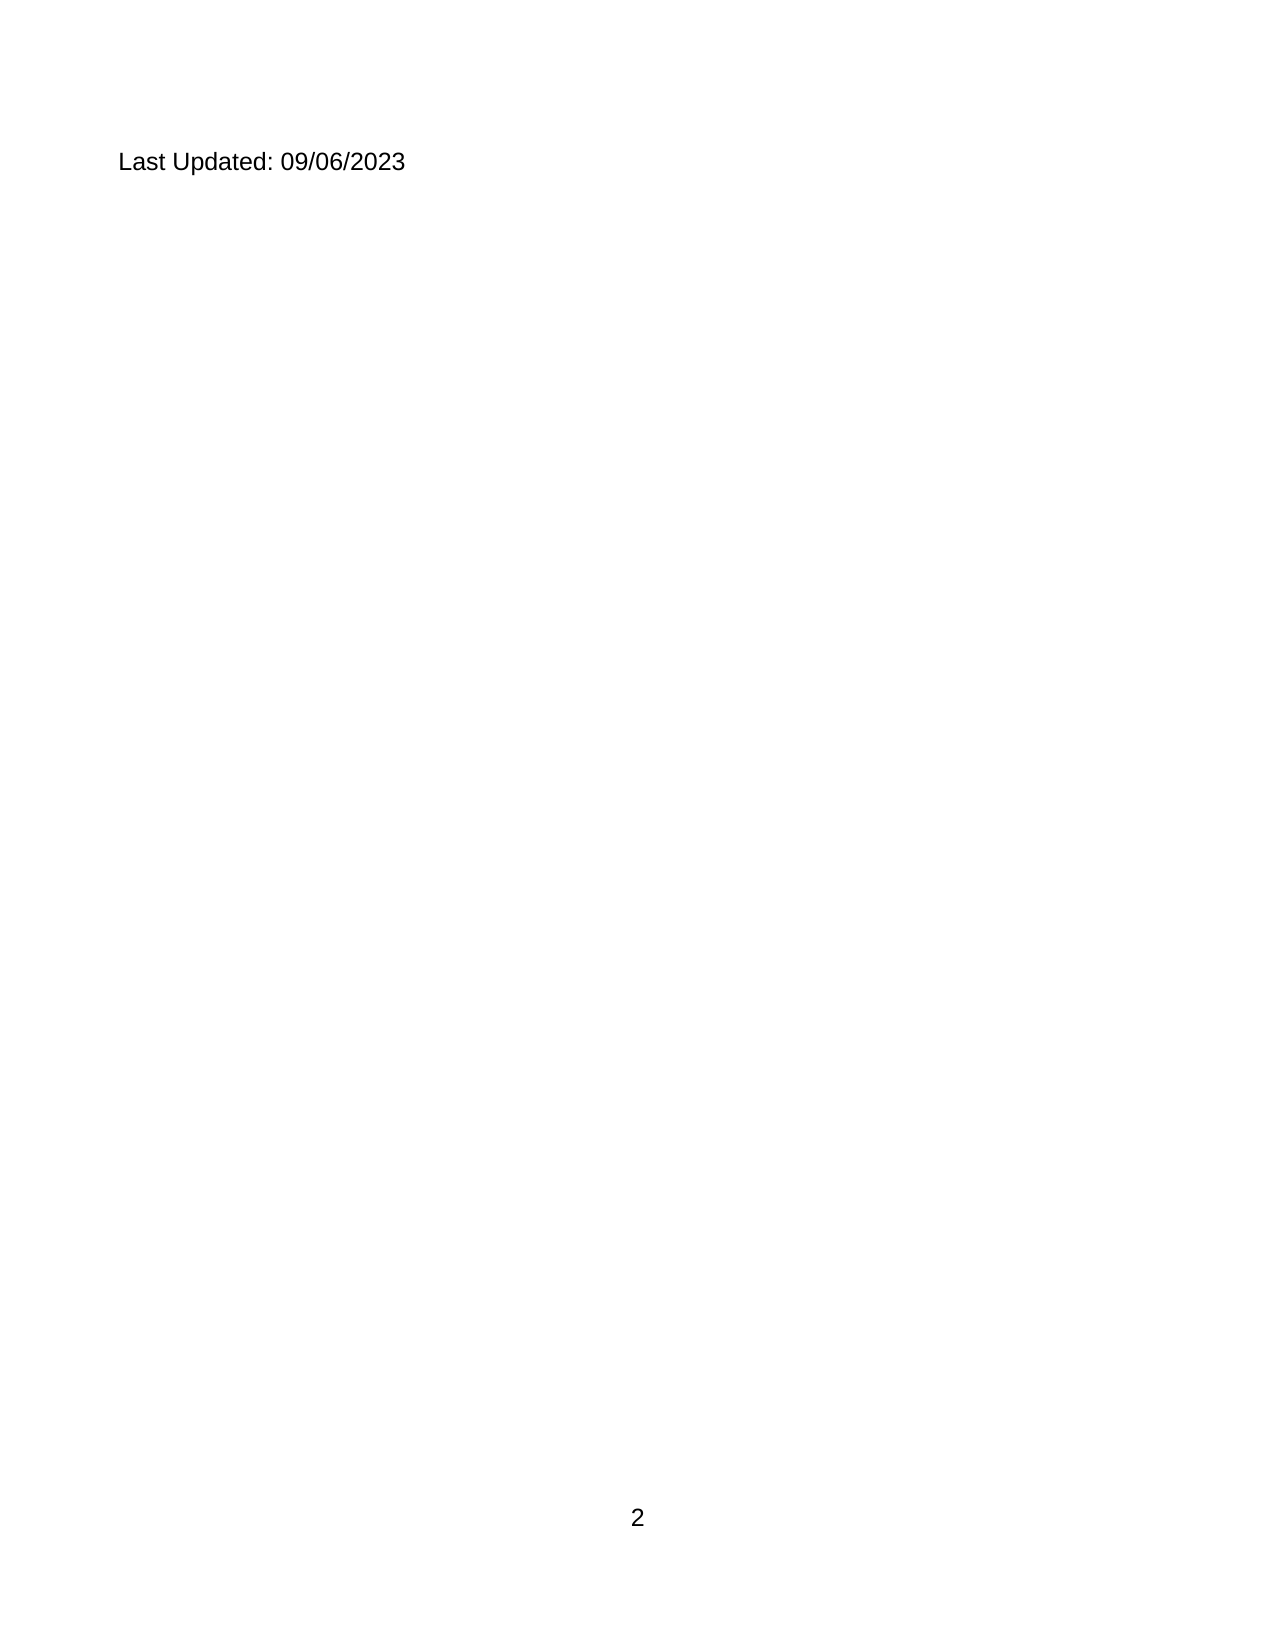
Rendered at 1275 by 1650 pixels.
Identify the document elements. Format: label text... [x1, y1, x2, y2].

text Last Updated: 09/06/2023 [118, 147, 1157, 176]
